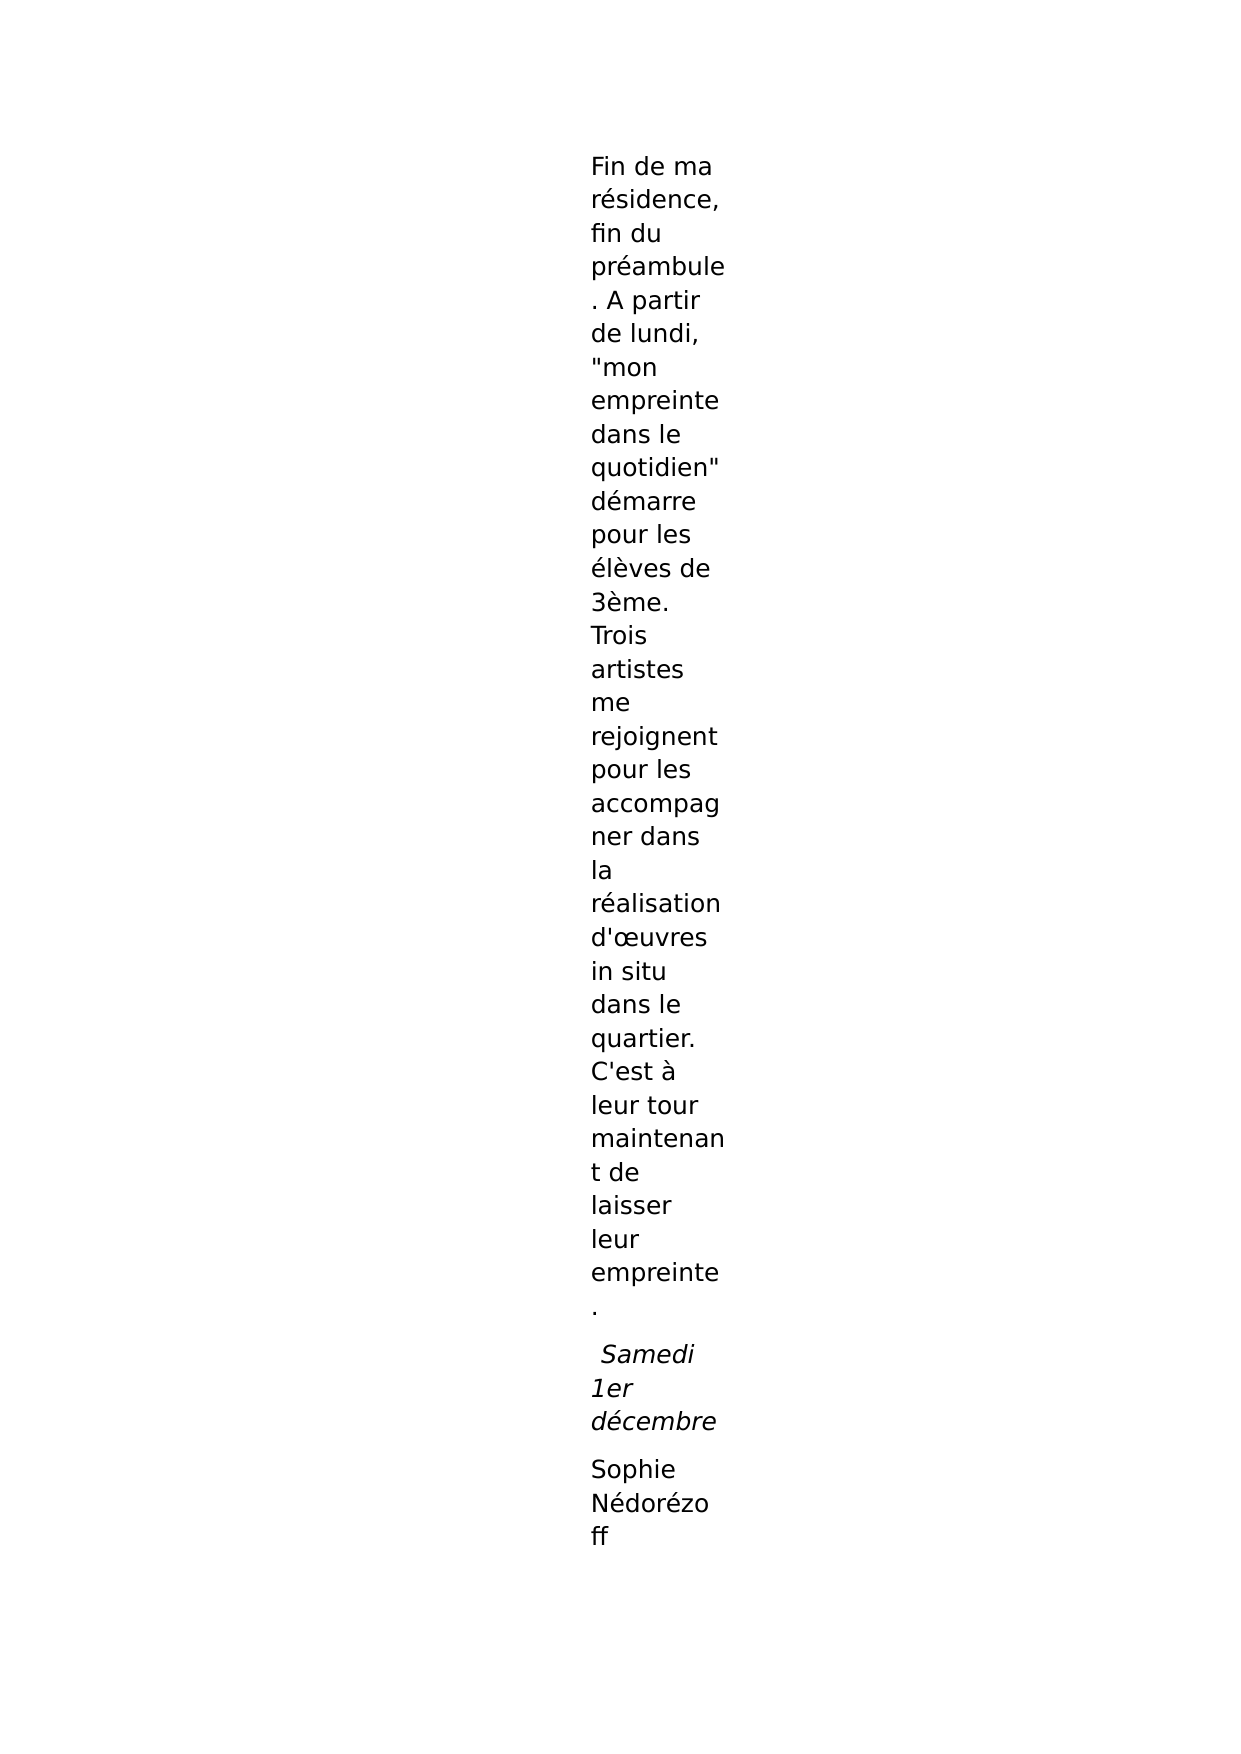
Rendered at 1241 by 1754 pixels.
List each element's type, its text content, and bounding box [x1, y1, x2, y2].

text Samedi 1er décembre [591, 1340, 726, 1436]
text Sophie Nédorézoff [591, 1455, 726, 1552]
text Fin de ma résidence, fin du préambule. A partir de lundi, "mon empreinte dans le quotidien" démarre pour les élèves de 3ème. Trois artistes me rejoignent pour les accompagner dans la réalisation d'œuvres in situ dans le quartier. C'est à leur tour maintenant de laisser leur empreinte. [591, 118, 726, 1321]
